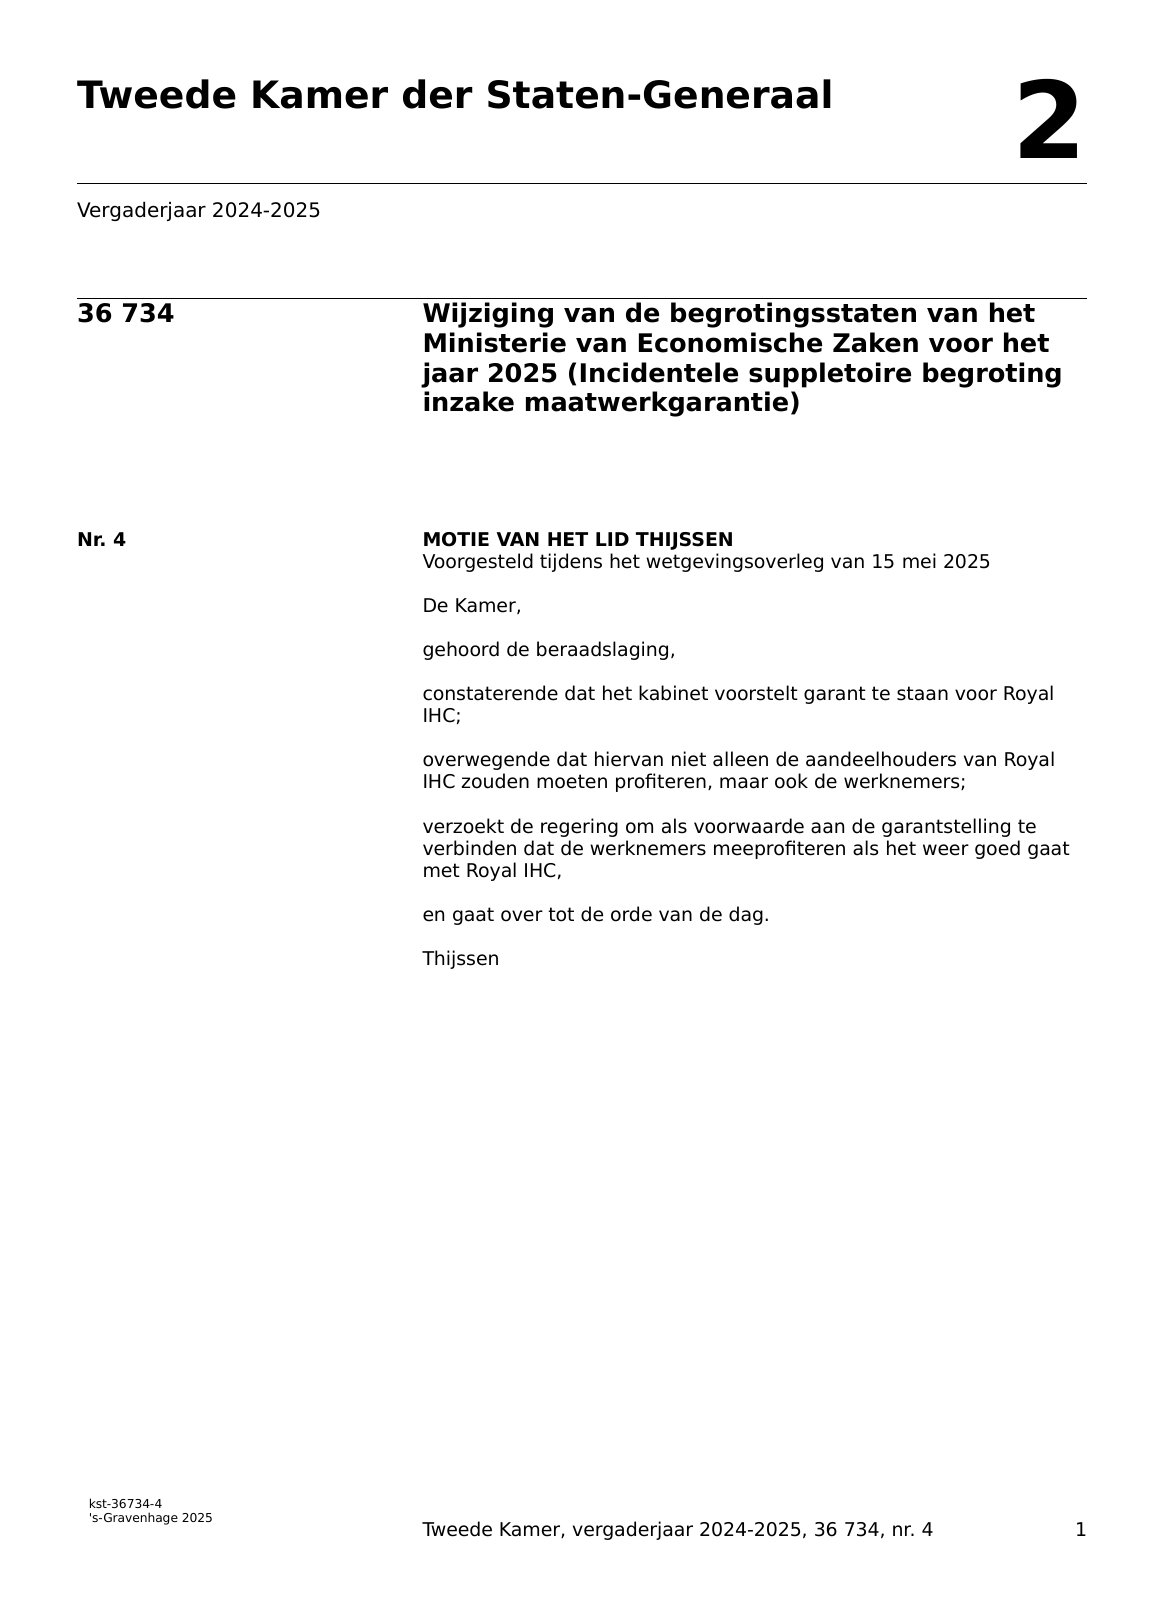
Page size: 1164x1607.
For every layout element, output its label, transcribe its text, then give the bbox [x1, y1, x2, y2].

table_header 2 [886, 59, 1087, 183]
text De Kamer, [422, 595, 1087, 617]
subtitle 36 734 Wijziging van de begrotingsstaten van het Ministerie van Economische Zaken voor het jaar 2025 (Incidentele suppletoire begroting inzake maatwerkgarantie) [77, 299, 1087, 418]
text constaterende dat het kabinet voorstelt garant te staan voor Royal IHC; [422, 683, 1087, 727]
text verzoekt de regering om als voorwaarde aan de garantstelling te verbinden dat de werknemers meeprofiteren als het weer goed gaat met Royal IHC, [422, 816, 1087, 881]
text overwegende dat hiervan niet alleen de aandeelhouders van Royal IHC zouden moeten profiteren, maar ook de werknemers; [422, 749, 1087, 793]
table_header Tweede Kamer der Staten-Generaal [77, 59, 886, 183]
subtitle Nr. 4 MOTIE VAN HET LID THIJSSEN [77, 529, 1087, 551]
text kst-36734-4 [88, 1497, 323, 1511]
text Voorgesteld tijdens het wetgevingsoverleg van 15 mei 2025 [422, 551, 1087, 573]
text en gaat over tot de orde van de dag. [422, 904, 1087, 926]
text gehoord de beraadslaging, [422, 639, 1087, 661]
text 's-Gravenhage 2025 [88, 1511, 323, 1525]
table_cell Vergaderjaar 2024-2025 [77, 184, 1087, 298]
text Thijssen [422, 948, 1087, 970]
